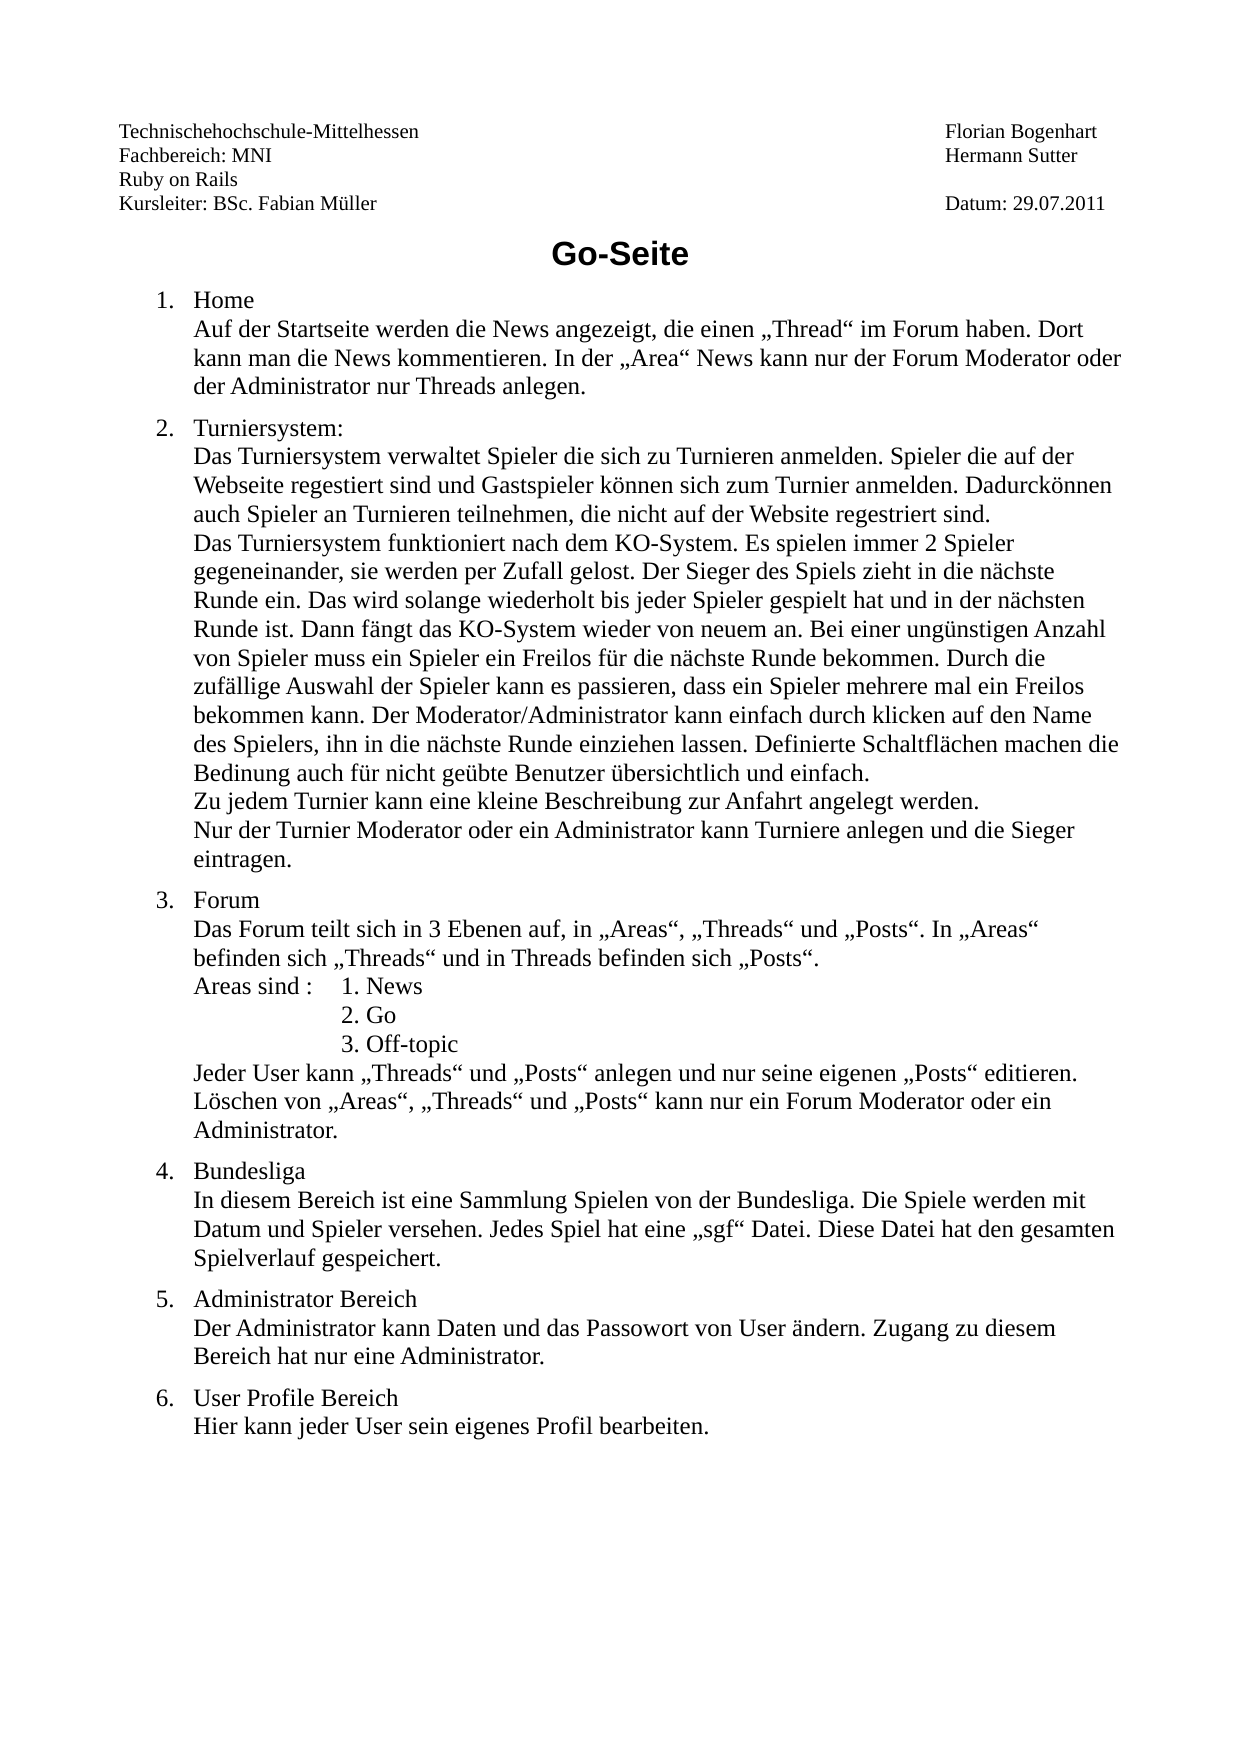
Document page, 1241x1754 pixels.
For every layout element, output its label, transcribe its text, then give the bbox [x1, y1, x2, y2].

list Turniersystem: Das Turniersystem verwaltet Spieler die sich zu Turnieren anmelden. Spieler die auf der Webseite regestiert sind und Gastspieler können sich zum Turnier anmelden. Dadurckönnen auch Spieler an Turnieren teilnehmen, die nicht auf der Website regestriert sind. Das Turniersystem funktioniert nach dem KO-System. Es spielen immer 2 Spieler gegeneinander, sie werden per Zufall gelost. Der Sieger des Spiels zieht in die nächste Runde ein. Das wird solange wiederholt bis jeder Spieler gespielt hat und in der nächsten Runde ist. Dann fängt das KO-System wieder von neuem an. Bei einer ungünstigen Anzahl von Spieler muss ein Spieler ein Freilos für die nächste Runde bekommen. Durch die zufällige Auswahl der Spieler kann es passieren, dass ein Spieler mehrere mal ein Freilos bekommen kann. Der Moderator/Administrator kann einfach durch klicken auf den Name des Spielers, ihn in die nächste Runde einziehen lassen. Definierte Schaltflächen machen die Bedinung auch für nicht geübte Benutzer übersichtlich und einfach. Zu jedem Turnier kann eine kleine Beschreibung zur Anfahrt angelegt werden. Nur der Turnier Moderator oder ein Administrator kann Turniere anlegen und die Sieger eintragen. [156, 413, 1122, 873]
text Florian Bogenhart Hermann Sutter Datum: 29.07.2011 [945, 119, 1122, 215]
subtitle Go-Seite [118, 172, 1122, 273]
list User Profile Bereich Hier kann jeder User sein eigenes Profil bearbeiten. [156, 1383, 1122, 1440]
text ­ [118, 118, 1122, 222]
list Bundesliga In diesem Bereich ist eine Sammlung Spielen von der Bundesliga. Die Spiele werden mit Datum und Spieler versehen. Jedes Spiel hat eine „sgf“ Datei. Diese Datei hat den gesamten Spielverlauf gespeichert. [156, 1156, 1122, 1271]
list Home Auf der Startseite werden die News angezeigt, die einen „Thread“ im Forum haben. Dort kann man die News kommentieren. In der „Area“ News kann nur der Forum Moderator oder der Administrator nur Threads anlegen. [156, 285, 1122, 400]
text Technischehochschule-Mittelhessen Fachbereich: MNI Ruby on Rails Kursleiter: BSc. Fabian Müller [119, 119, 620, 215]
list Forum Das Forum teilt sich in 3 Ebenen auf, in „Areas“, „Threads“ und „Posts“. In „Areas“ befinden sich „Threads“ und in Threads befinden sich „Posts“. Areas sind : 1. News 2. Go 3. Off-topic Jeder User kann „Threads“ und „Posts“ anlegen und nur seine eigenen „Posts“ editieren. Löschen von „Areas“, „Threads“ und „Posts“ kann nur ein Forum Moderator oder ein Administrator. [156, 885, 1122, 1144]
list Administrator Bereich Der Administrator kann Daten und das Passowort von User ändern. Zugang zu diesem Bereich hat nur eine Administrator. [156, 1284, 1122, 1370]
